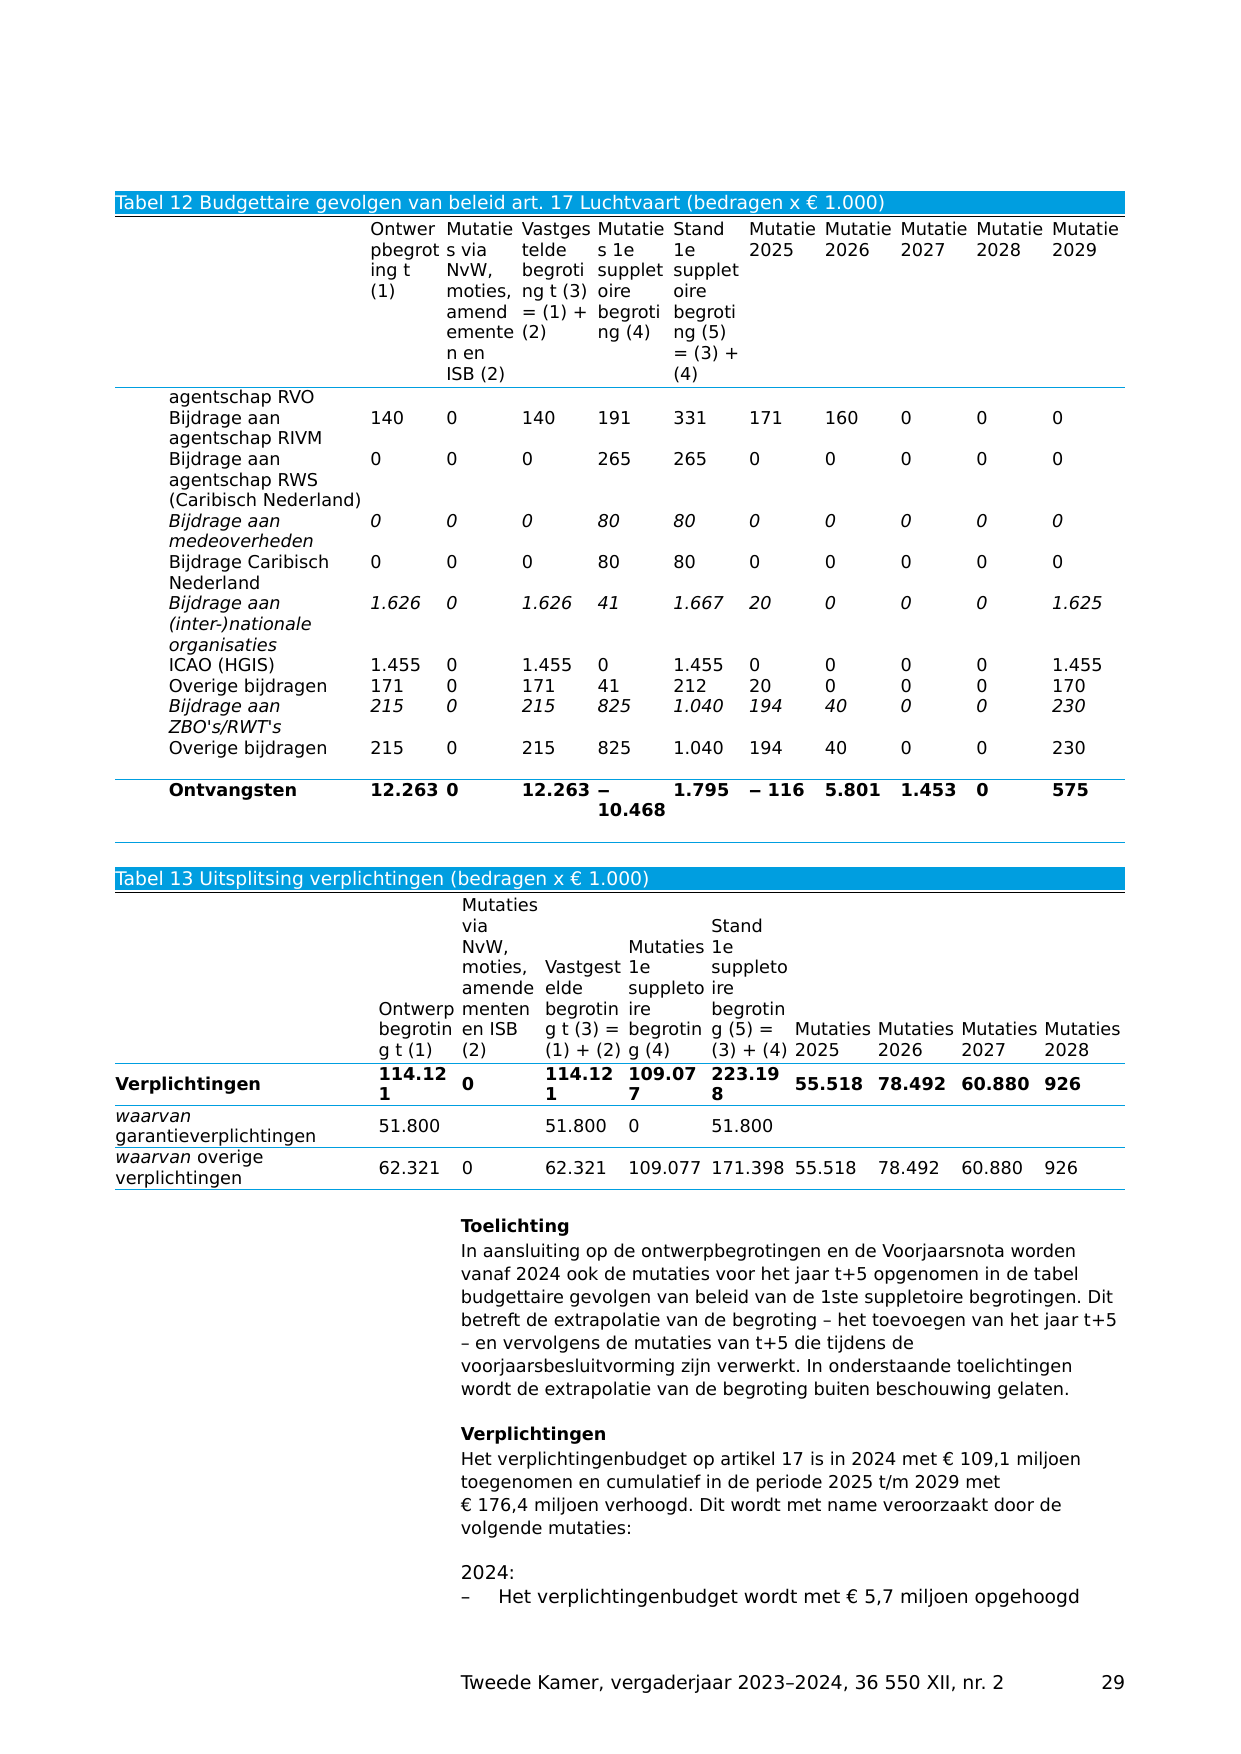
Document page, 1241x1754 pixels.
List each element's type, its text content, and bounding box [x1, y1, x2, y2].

table_cell 0 [898, 408, 973, 449]
table_cell 0 [459, 1148, 542, 1188]
table_cell 0 [973, 676, 1049, 696]
table_cell 51.800 [375, 1106, 459, 1147]
table_cell Mutatie 2025 [746, 217, 822, 387]
table_cell [875, 1106, 958, 1147]
table_cell [822, 758, 897, 779]
table_cell 0 [898, 511, 973, 552]
table_cell 171 [519, 676, 594, 696]
table_cell [670, 388, 746, 408]
table_cell 0 [973, 511, 1049, 552]
table_cell 78.492 [875, 1148, 958, 1188]
table_cell Mutatie 2026 [822, 217, 897, 387]
table_cell 0 [1049, 408, 1125, 449]
table_cell 0 [443, 511, 519, 552]
table_cell waarvan garantieverplichtingen [115, 1106, 375, 1147]
table_cell 194 [746, 696, 822, 738]
table_cell 215 [367, 738, 443, 758]
table_cell 0 [973, 593, 1049, 655]
table_cell 0 [367, 552, 443, 593]
table_cell Overige bijdragen [166, 738, 367, 758]
table_cell 0 [973, 738, 1049, 758]
table_cell [115, 780, 166, 821]
table_cell 0 [595, 655, 670, 676]
table_cell 0 [1049, 511, 1125, 552]
table_cell [973, 758, 1049, 779]
table_cell 0 [898, 552, 973, 593]
table_cell 0 [822, 511, 897, 552]
table_cell 265 [670, 449, 746, 511]
table_cell [519, 758, 594, 779]
table_cell 0 [443, 552, 519, 593]
table_cell Bijdrage aan (inter-)nationale organisaties [166, 593, 367, 655]
table_cell [115, 408, 166, 449]
table_cell 0 [822, 449, 897, 511]
table_cell 0 [898, 593, 973, 655]
table_cell [115, 893, 375, 1063]
table_cell 0 [1049, 552, 1125, 593]
table_cell [459, 1106, 542, 1147]
table_cell [115, 217, 166, 387]
table_cell 825 [595, 738, 670, 758]
table_cell 0 [898, 449, 973, 511]
table_cell [973, 388, 1049, 408]
table_cell 1.455 [1049, 655, 1125, 676]
table_cell [519, 388, 594, 408]
table_cell Ontvangsten [166, 780, 367, 821]
table_cell [958, 1106, 1041, 1147]
table_cell Ontwerpbegroting t (1) [367, 217, 443, 387]
table_cell [115, 655, 166, 676]
table_cell 0 [898, 738, 973, 758]
table_cell 0 [822, 676, 897, 696]
table_cell 1.040 [670, 738, 746, 758]
table_cell 265 [595, 449, 670, 511]
table_cell [792, 1106, 875, 1147]
table_cell 40 [822, 696, 897, 738]
table_cell 1.667 [670, 593, 746, 655]
table_cell [595, 388, 670, 408]
table_cell 0 [443, 449, 519, 511]
table_cell 926 [1041, 1148, 1125, 1188]
table_cell 0 [443, 408, 519, 449]
table_cell [973, 821, 1049, 841]
table_cell 0 [973, 449, 1049, 511]
table_cell 1.626 [519, 593, 594, 655]
table_cell [670, 821, 746, 841]
table_cell waarvan overige verplichtingen [115, 1148, 375, 1188]
table_cell [115, 696, 166, 738]
table_cell [115, 388, 166, 408]
table_cell 55.518 [792, 1148, 875, 1188]
table_cell 1.455 [670, 655, 746, 676]
table_cell Mutaties 1e suppletoire begroting (4) [625, 893, 708, 1063]
table_cell 0 [443, 780, 519, 821]
table_cell 0 [443, 676, 519, 696]
table_cell ‒ 116 [746, 780, 822, 821]
text 2024: [461, 1562, 1125, 1584]
table_cell [115, 449, 166, 511]
table_cell [1049, 821, 1125, 841]
table_cell [898, 388, 973, 408]
table_cell 0 [973, 655, 1049, 676]
table_cell Mutaties 2028 [1041, 893, 1125, 1063]
table_cell Stand 1e suppletoire begroting (5) = (3) + (4) [708, 893, 792, 1063]
table_cell 12.263 [519, 780, 594, 821]
table_cell [746, 758, 822, 779]
table_cell 0 [746, 449, 822, 511]
table_cell [443, 821, 519, 841]
table_cell [115, 593, 166, 655]
table_cell 60.880 [958, 1064, 1041, 1105]
text Verplichtingen [461, 1422, 1125, 1445]
table_cell 191 [595, 408, 670, 449]
table_cell 20 [746, 593, 822, 655]
table_cell 114.121 [375, 1064, 459, 1105]
table_cell 0 [367, 449, 443, 511]
table_cell 0 [898, 655, 973, 676]
table_cell [1041, 1106, 1125, 1147]
table_cell 194 [746, 738, 822, 758]
text Toelichting [461, 1214, 1125, 1237]
table_cell 40 [822, 738, 897, 758]
table_cell 230 [1049, 738, 1125, 758]
table_cell 41 [595, 593, 670, 655]
table_cell [670, 758, 746, 779]
table_cell Mutatie 2028 [973, 217, 1049, 387]
table_cell 1.795 [670, 780, 746, 821]
table_cell 0 [822, 552, 897, 593]
table_cell Mutaties 1e suppletoire begroting (4) [595, 217, 670, 387]
table_cell [367, 821, 443, 841]
table_cell 0 [443, 593, 519, 655]
table_cell 5.801 [822, 780, 897, 821]
table_cell 62.321 [375, 1148, 459, 1188]
table_cell 215 [367, 696, 443, 738]
table_cell 212 [670, 676, 746, 696]
table_cell 0 [443, 655, 519, 676]
table_cell [115, 821, 166, 841]
table_cell [115, 511, 166, 552]
table_cell 215 [519, 738, 594, 758]
table_cell 1.455 [519, 655, 594, 676]
table_cell 0 [1049, 449, 1125, 511]
table_cell 62.321 [542, 1148, 625, 1188]
table_cell 109.077 [625, 1148, 708, 1188]
table_cell 114.121 [542, 1064, 625, 1105]
table_cell [115, 738, 166, 758]
table_cell 0 [519, 449, 594, 511]
table_cell 0 [973, 552, 1049, 593]
table_cell 60.880 [958, 1148, 1041, 1188]
table_cell [166, 217, 367, 387]
table_cell Mutaties via NvW, moties, amendementen en ISB (2) [443, 217, 519, 387]
table_cell 51.800 [708, 1106, 792, 1147]
table_cell [898, 758, 973, 779]
table_cell 0 [973, 408, 1049, 449]
table_cell 1.455 [367, 655, 443, 676]
table_cell 51.800 [542, 1106, 625, 1147]
table_cell 223.198 [708, 1064, 792, 1105]
table_cell Mutaties 2027 [958, 893, 1041, 1063]
table_cell 825 [595, 696, 670, 738]
table_cell Bijdrage aan agentschap RWS (Caribisch Nederland) [166, 449, 367, 511]
table_cell Mutaties 2026 [875, 893, 958, 1063]
table_cell agentschap RVO [166, 388, 367, 408]
table_cell 0 [443, 738, 519, 758]
table_cell [1049, 388, 1125, 408]
table_cell ICAO (HGIS) [166, 655, 367, 676]
table_cell [595, 821, 670, 841]
table_cell [367, 388, 443, 408]
table_cell Mutaties via NvW, moties, amendementen en ISB (2) [459, 893, 542, 1063]
table_cell [746, 821, 822, 841]
table_cell 12.263 [367, 780, 443, 821]
table_cell 0 [973, 780, 1049, 821]
table_cell 215 [519, 696, 594, 738]
table_cell 0 [898, 696, 973, 738]
table_cell 230 [1049, 696, 1125, 738]
table_cell 55.518 [792, 1064, 875, 1105]
table_cell 0 [519, 511, 594, 552]
table_cell 0 [746, 655, 822, 676]
table_cell Mutaties 2025 [792, 893, 875, 1063]
table_cell Ontwerpbegroting t (1) [375, 893, 459, 1063]
table_cell 140 [519, 408, 594, 449]
table_cell 41 [595, 676, 670, 696]
table_cell 331 [670, 408, 746, 449]
table_cell 0 [822, 655, 897, 676]
table_cell [443, 758, 519, 779]
table_cell 0 [367, 511, 443, 552]
table_cell Stand 1e suppletoire begroting (5) = (3) + (4) [670, 217, 746, 387]
table_cell Bijdrage aan medeoverheden [166, 511, 367, 552]
table_cell 1.040 [670, 696, 746, 738]
table_cell 171.398 [708, 1148, 792, 1188]
table_cell 140 [367, 408, 443, 449]
table_cell [746, 388, 822, 408]
text In aansluiting op de ontwerpbegrotingen en de Voorjaarsnota worden vanaf 2024 ook de mutaties voor het jaar t+5 opgenomen in de tabel budgettaire gevolgen van beleid van de 1ste suppletoire begrotingen. Dit betreft de extrapolatie van de begroting – het toevoegen van het jaar t+5 – en vervolgens de mutaties van t+5 die tijdens de voorjaarsbesluitvorming zijn verwerkt. In onderstaande toelichtingen wordt de extrapolatie van de begroting buiten beschouwing gelaten. [461, 1239, 1125, 1399]
table_cell [367, 758, 443, 779]
table_cell 78.492 [875, 1064, 958, 1105]
table_cell 171 [367, 676, 443, 696]
table_cell Verplichtingen [115, 1064, 375, 1105]
table_cell [166, 821, 367, 841]
table_cell [595, 758, 670, 779]
table_cell 0 [746, 511, 822, 552]
table_cell [822, 821, 897, 841]
table_cell Vastgestelde begroting t (3) = (1) + (2) [542, 893, 625, 1063]
table_cell [115, 552, 166, 593]
table_cell 575 [1049, 780, 1125, 821]
table_cell ‒ 10.468 [595, 780, 670, 821]
list Het verplichtingenbudget wordt met € 5,7 miljoen opgehoogd [461, 1584, 1125, 1609]
table_cell 0 [443, 696, 519, 738]
table_cell Mutatie 2029 [1049, 217, 1125, 387]
table_cell 0 [898, 676, 973, 696]
table_cell 926 [1041, 1064, 1125, 1105]
table_cell [519, 821, 594, 841]
table_cell Overige bijdragen [166, 676, 367, 696]
table_cell [822, 388, 897, 408]
table_cell [898, 821, 973, 841]
table_cell [166, 758, 367, 779]
table_cell Bijdrage aan agentschap RIVM [166, 408, 367, 449]
table_cell 1.625 [1049, 593, 1125, 655]
table_cell 160 [822, 408, 897, 449]
table_cell [115, 758, 166, 779]
text Het verplichtingenbudget op artikel 17 is in 2024 met € 109,1 miljoen toegenomen en cumulatief in de periode 2025 t/m 2029 met € 176,4 miljoen verhoogd. Dit wordt met name veroorzaakt door de volgende mutaties: [461, 1447, 1125, 1539]
table_cell 170 [1049, 676, 1125, 696]
table_cell 1.626 [367, 593, 443, 655]
table_cell Bijdrage Caribisch Nederland [166, 552, 367, 593]
table_cell 80 [595, 552, 670, 593]
table_cell 0 [625, 1106, 708, 1147]
table_cell 171 [746, 408, 822, 449]
table_cell [115, 676, 166, 696]
table_cell [1049, 758, 1125, 779]
table_cell 1.453 [898, 780, 973, 821]
table_cell 20 [746, 676, 822, 696]
table_cell 0 [459, 1064, 542, 1105]
table_cell 0 [746, 552, 822, 593]
table_cell Mutatie 2027 [898, 217, 973, 387]
table_cell 80 [670, 511, 746, 552]
table_cell Bijdrage aan ZBO's/RWT's [166, 696, 367, 738]
table_cell 0 [822, 593, 897, 655]
table_cell 0 [519, 552, 594, 593]
table_cell [443, 388, 519, 408]
table_cell 80 [595, 511, 670, 552]
table_cell 0 [973, 696, 1049, 738]
table_cell 109.077 [625, 1064, 708, 1105]
table_cell Vastgestelde begroting t (3) = (1) + (2) [519, 217, 594, 387]
table_cell 80 [670, 552, 746, 593]
